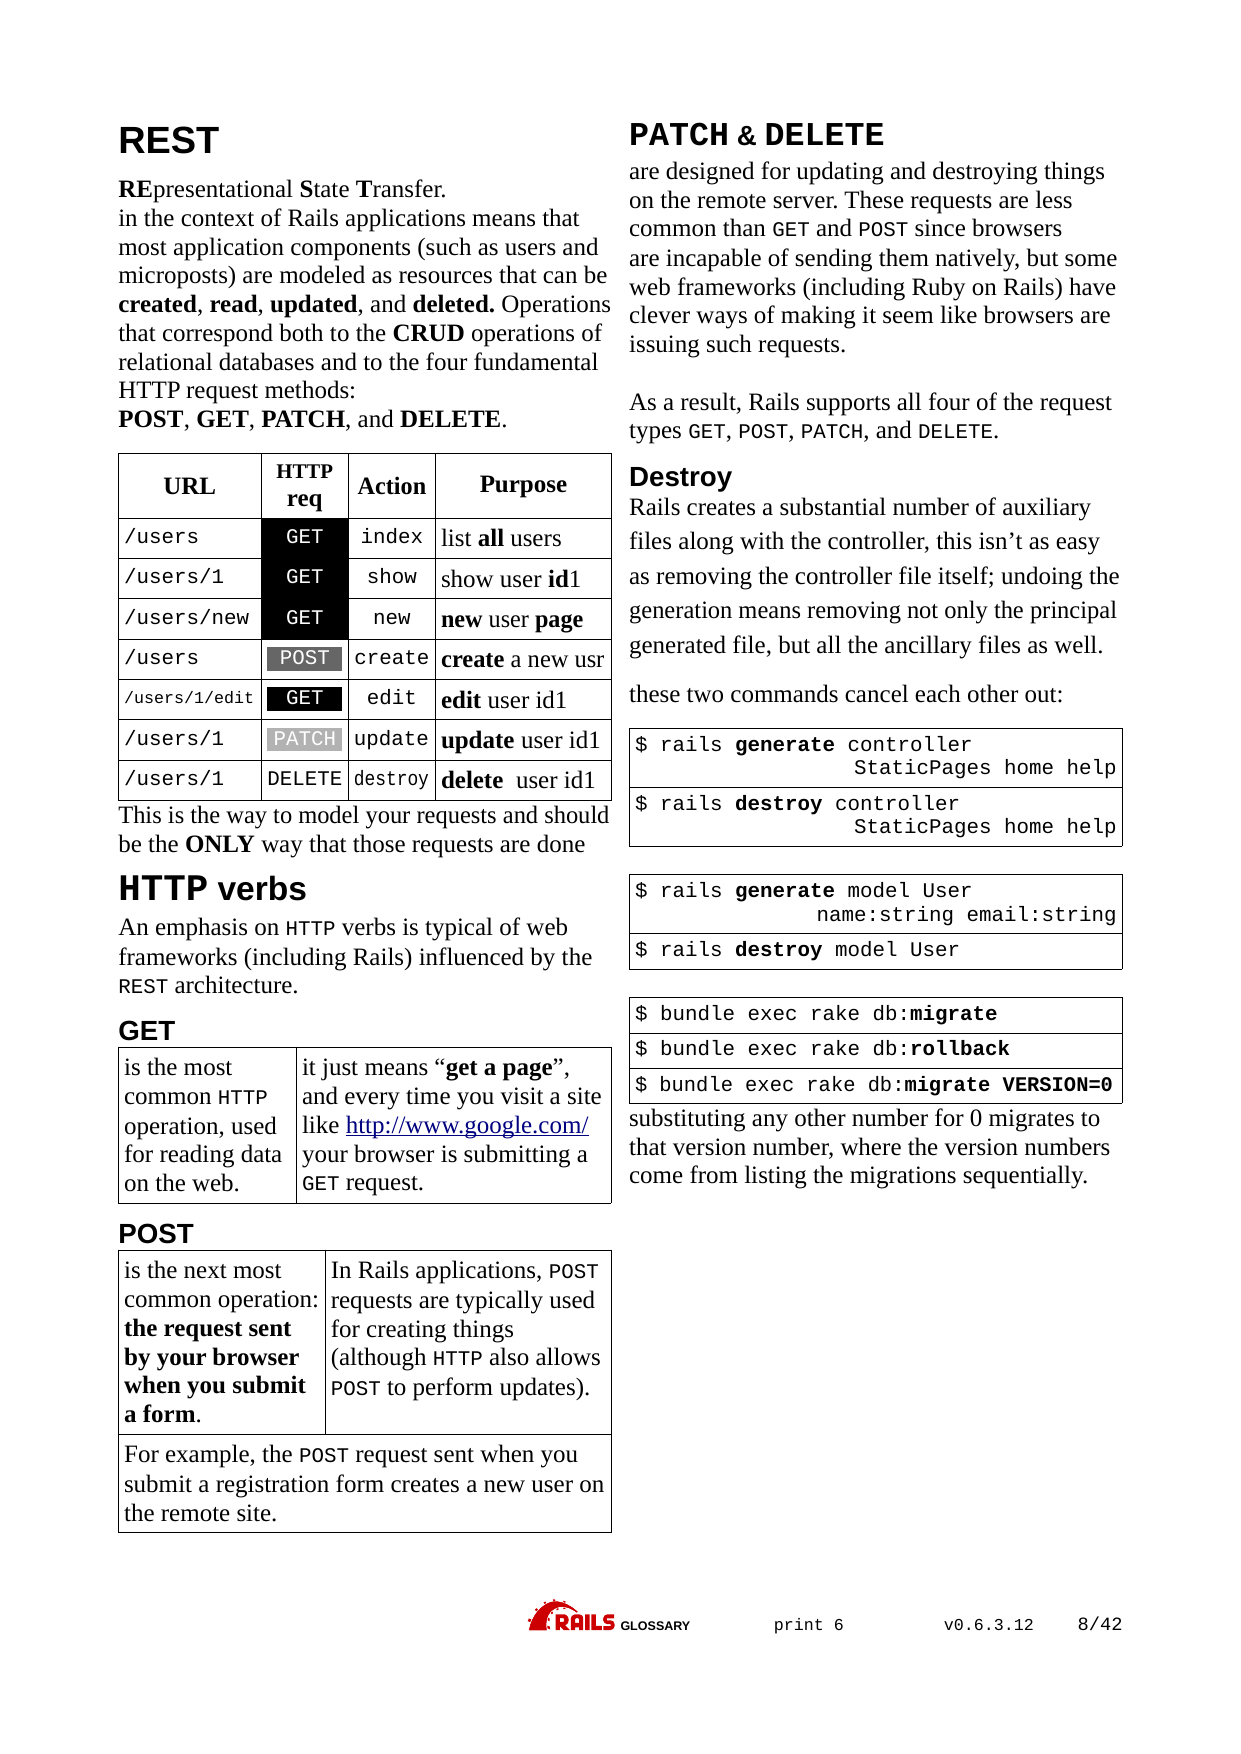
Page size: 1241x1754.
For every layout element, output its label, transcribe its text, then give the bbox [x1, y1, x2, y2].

table_cell create a new usr [436, 640, 611, 679]
table_cell GET [262, 559, 348, 598]
subtitle POST [118, 1218, 611, 1249]
text are incapable of sending them natively, but some web frameworks (including Ruby on Rails) have clever ways of making it seem like browsers are issuing such requests. [629, 243, 1122, 358]
table_cell GET [262, 519, 348, 558]
text these two commands cancel each other out: [629, 679, 1122, 707]
table_header URL [119, 454, 261, 518]
table_header $ rails generate controller StaticPages home help [630, 729, 1122, 787]
table_header $ bundle exec rake db:migrate [630, 998, 1122, 1032]
table_cell edit user id1 [436, 680, 611, 719]
table_header $ rails generate model User name:string email:string [630, 875, 1122, 933]
text As a result, Rails supports all four of the request types GET, POST, PATCH, and DELETE. [629, 387, 1122, 445]
table_header Action [349, 454, 435, 518]
table_cell new user page [436, 599, 611, 639]
table_cell GET [262, 599, 348, 639]
table_cell For example, the POST request sent when you submit a registration form creates a new user on the remote site. [119, 1435, 611, 1532]
table_cell delete user id1 [436, 761, 611, 800]
table_cell /users/1 [119, 720, 261, 759]
subtitle PATCH & DELETE [629, 118, 1122, 156]
table_header it just means “get a page”, and every time you visit a site like http://www.google.com/ your browser is submitting a GET request. [297, 1048, 611, 1203]
table_cell /users/1 [119, 559, 261, 598]
text REpresentational State Transfer. [118, 174, 611, 203]
table_cell /users [119, 640, 261, 679]
table_cell $ rails destroy model User [630, 934, 1122, 968]
table_cell show user id1 [436, 559, 611, 598]
table_cell $ bundle exec rake db:migrate VERSION=0 [630, 1069, 1122, 1103]
table_cell list all users [436, 519, 611, 558]
table_header is the next most common operation: the request sent by your browser when you submit a form. [119, 1251, 325, 1434]
table_cell destroy [349, 761, 435, 800]
table_cell $ rails destroy controller StaticPages home help [630, 788, 1122, 846]
table_cell edit [349, 680, 435, 719]
table_cell /users/1/edit [119, 680, 261, 719]
subtitle GET [118, 1015, 611, 1047]
table_cell update user id1 [436, 720, 611, 759]
subtitle REST [118, 118, 611, 162]
text are designed for updating and destroying things on the remote server. These requests are less common than GET and POST since browsers [629, 156, 1122, 243]
table_header HTTP req [262, 454, 348, 518]
table_cell new [349, 599, 435, 639]
table_cell update [349, 720, 435, 759]
table_cell POST [262, 640, 348, 679]
table_cell GET [262, 680, 348, 719]
table_header In Rails applications, POST requests are typically used for creating things (although HTTP also allows POST to perform updates). [326, 1251, 611, 1434]
text substituting any other number for 0 migrates to that version number, where the version numbers come from listing the migrations sequentially. [629, 1104, 1122, 1189]
table_cell create [349, 640, 435, 679]
table_header Purpose [436, 454, 611, 518]
table_cell /users/new [119, 599, 261, 639]
table_cell show [349, 559, 435, 598]
table_cell DELETE [262, 761, 348, 800]
table_cell PATCH [262, 720, 348, 759]
text This is the way to model your requests and should be the ONLY way that those requests are done [118, 801, 611, 857]
subtitle Destroy [629, 460, 1122, 492]
text An emphasis on HTTP verbs is typical of web frameworks (including Rails) influenced by the REST architecture. [118, 912, 611, 1000]
table_cell /users/1 [119, 761, 261, 800]
text POST, GET, PATCH, and DELETE. [118, 404, 611, 433]
text in the context of Rails applications means that most application components (such as users and microposts) are modeled as resources that can be created, read, updated, and deleted. Operations that correspond both to the CRUD operations of relational databases and to the four fundamental HTTP request methods: [118, 203, 611, 404]
subtitle HTTP verbs [118, 869, 611, 912]
table_cell /users [119, 519, 261, 558]
table_cell $ bundle exec rake db:rollback [630, 1034, 1122, 1068]
text Rails creates a substantial number of auxiliary files along with the controller, this isn’t as easy as removing the controller file itself; undoing the generation means removing not only the principal generated file, but all the ancillary files as well. [629, 492, 1122, 658]
table_header is the most common HTTP operation, used for reading data on the web. [119, 1048, 296, 1203]
table_cell index [349, 519, 435, 558]
